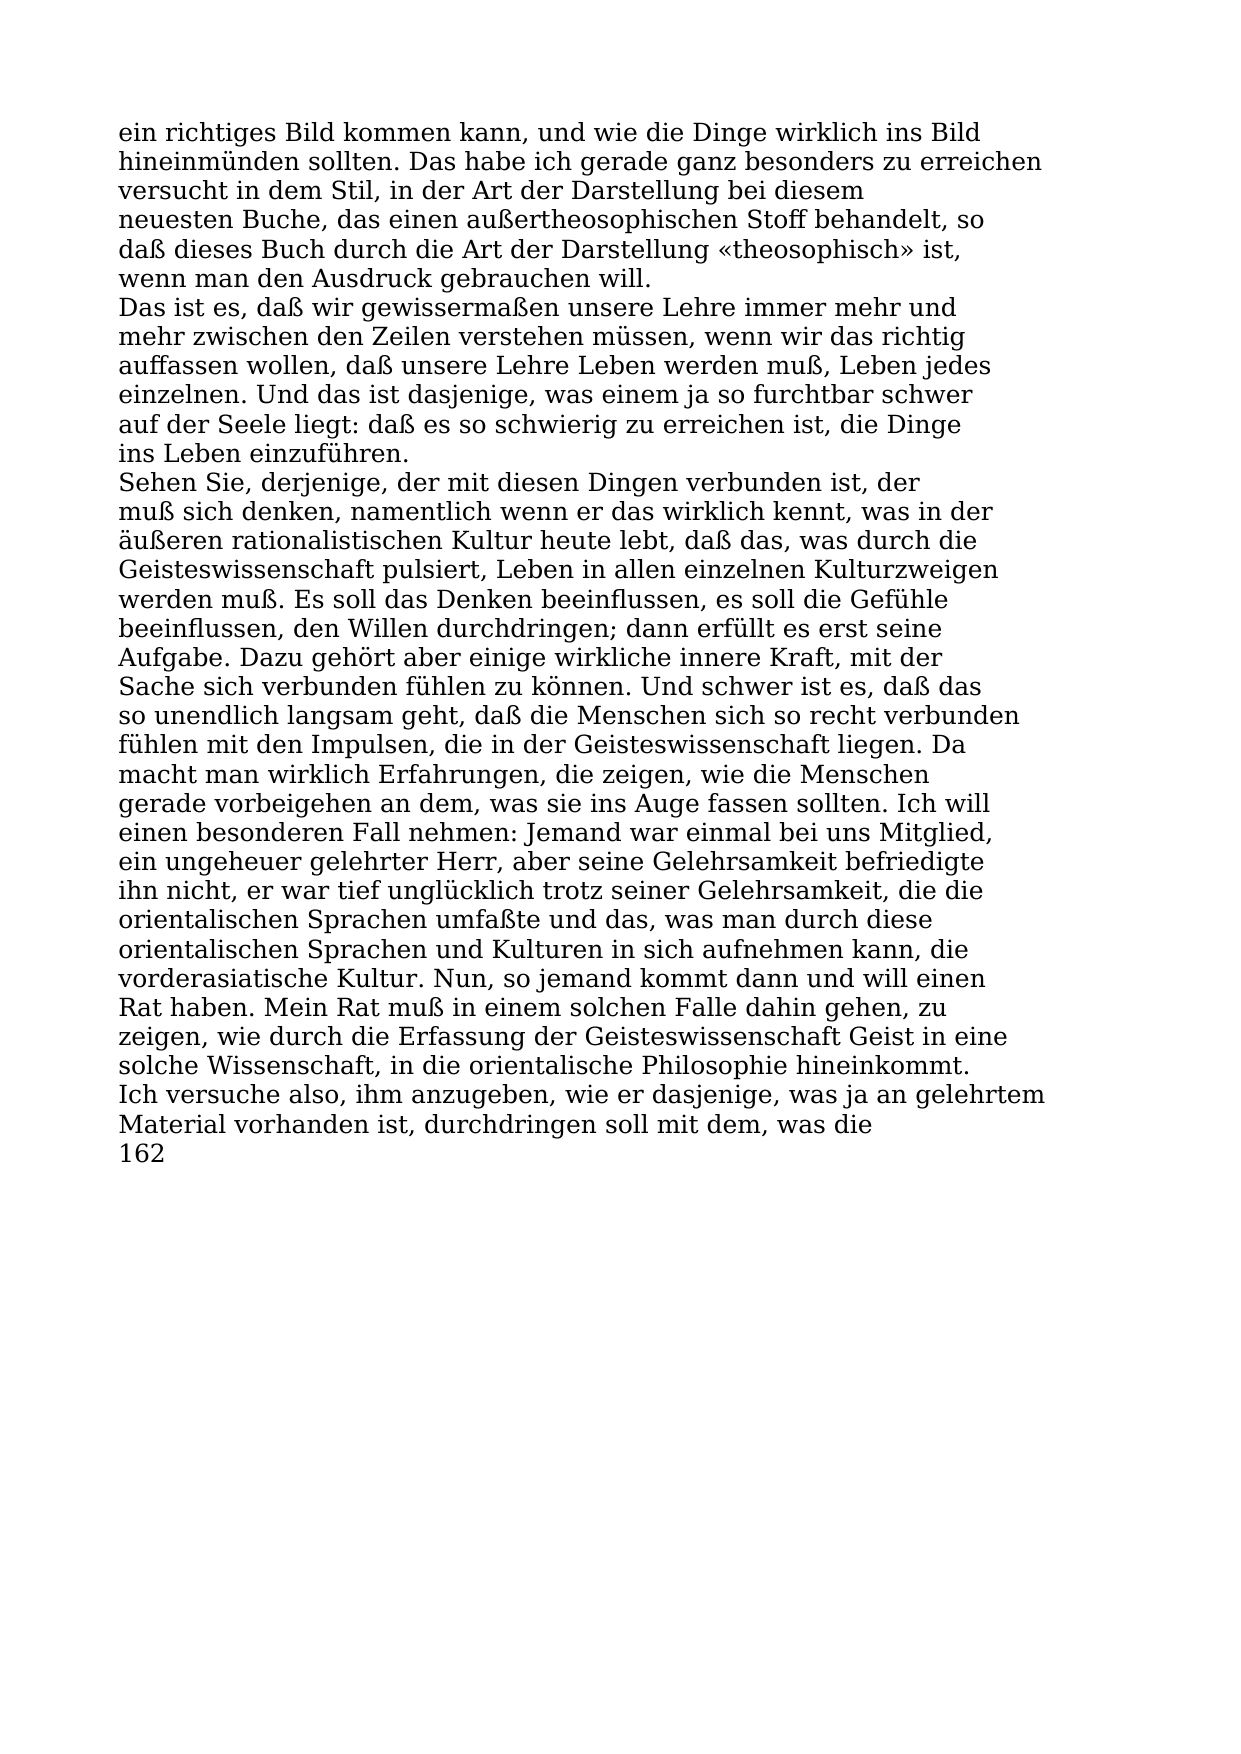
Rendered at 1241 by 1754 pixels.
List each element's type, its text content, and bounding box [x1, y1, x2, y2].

text äußeren rationalistischen Kultur heute lebt, daß das, was durch die [118, 526, 1122, 556]
text Geisteswissenschaft pulsiert, Leben in allen einzelnen Kulturzweigen [118, 556, 1122, 585]
text ein richtiges Bild kommen kann, und wie die Dinge wirklich ins Bild [118, 118, 1122, 147]
text Sache sich verbunden fühlen zu können. Und schwer ist es, daß das [118, 672, 1122, 701]
text Rat haben. Mein Rat muß in einem solchen Falle dahin gehen, zu [118, 993, 1122, 1022]
text gerade vorbeigehen an dem, was sie ins Auge fassen sollten. Ich will [118, 789, 1122, 818]
text Das ist es, daß wir gewissermaßen unsere Lehre immer mehr und [118, 293, 1122, 322]
text ein ungeheuer gelehrter Herr, aber seine Gelehrsamkeit befriedigte [118, 847, 1122, 876]
text daß dieses Buch durch die Art der Darstellung «theosophisch» ist, [118, 235, 1122, 264]
text Sehen Sie, derjenige, der mit diesen Dingen verbunden ist, der [118, 468, 1122, 497]
text zeigen, wie durch die Erfassung der Geisteswissenschaft Geist in eine [118, 1022, 1122, 1051]
text Aufgabe. Dazu gehört aber einige wirkliche innere Kraft, mit der [118, 643, 1122, 672]
text auffassen wollen, daß unsere Lehre Leben werden muß, Leben jedes [118, 351, 1122, 381]
text wenn man den Ausdruck gebrauchen will. [118, 264, 1122, 293]
text orientalischen Sprachen und Kulturen in sich aufnehmen kann, die [118, 935, 1122, 964]
text Ich versuche also, ihm anzugeben, wie er dasjenige, was ja an gelehrtem Material vorhanden ist, durchdringen soll mit dem, was die [118, 1081, 1122, 1139]
text muß sich denken, namentlich wenn er das wirklich kennt, was in der [118, 497, 1122, 526]
text so unendlich langsam geht, daß die Menschen sich so recht verbunden [118, 701, 1122, 731]
text ins Leben einzuführen. [118, 439, 1122, 468]
text auf der Seele liegt: daß es so schwierig zu erreichen ist, die Dinge [118, 410, 1122, 439]
text 162 [118, 1139, 1122, 1168]
text orientalischen Sprachen umfaßte und das, was man durch diese [118, 906, 1122, 935]
text neuesten Buche, das einen außertheosophischen Stoff behandelt, so [118, 206, 1122, 235]
text mehr zwischen den Zeilen verstehen müssen, wenn wir das richtig [118, 322, 1122, 351]
text hineinmünden sollten. Das habe ich gerade ganz besonders zu erreichen versucht in dem Stil, in der Art der Darstellung bei diesem [118, 147, 1122, 206]
text einzelnen. Und das ist dasjenige, was einem ja so furchtbar schwer [118, 381, 1122, 410]
text werden muß. Es soll das Denken beeinflussen, es soll die Gefühle [118, 585, 1122, 614]
text ihn nicht, er war tief unglücklich trotz seiner Gelehrsamkeit, die die [118, 876, 1122, 906]
text solche Wissenschaft, in die orientalische Philosophie hineinkommt. [118, 1051, 1122, 1081]
text macht man wirklich Erfahrungen, die zeigen, wie die Menschen [118, 760, 1122, 789]
text fühlen mit den Impulsen, die in der Geisteswissenschaft liegen. Da [118, 731, 1122, 760]
text beeinflussen, den Willen durchdringen; dann erfüllt es erst seine [118, 614, 1122, 643]
text vorderasiatische Kultur. Nun, so jemand kommt dann und will einen [118, 964, 1122, 993]
text einen besonderen Fall nehmen: Jemand war einmal bei uns Mitglied, [118, 818, 1122, 847]
